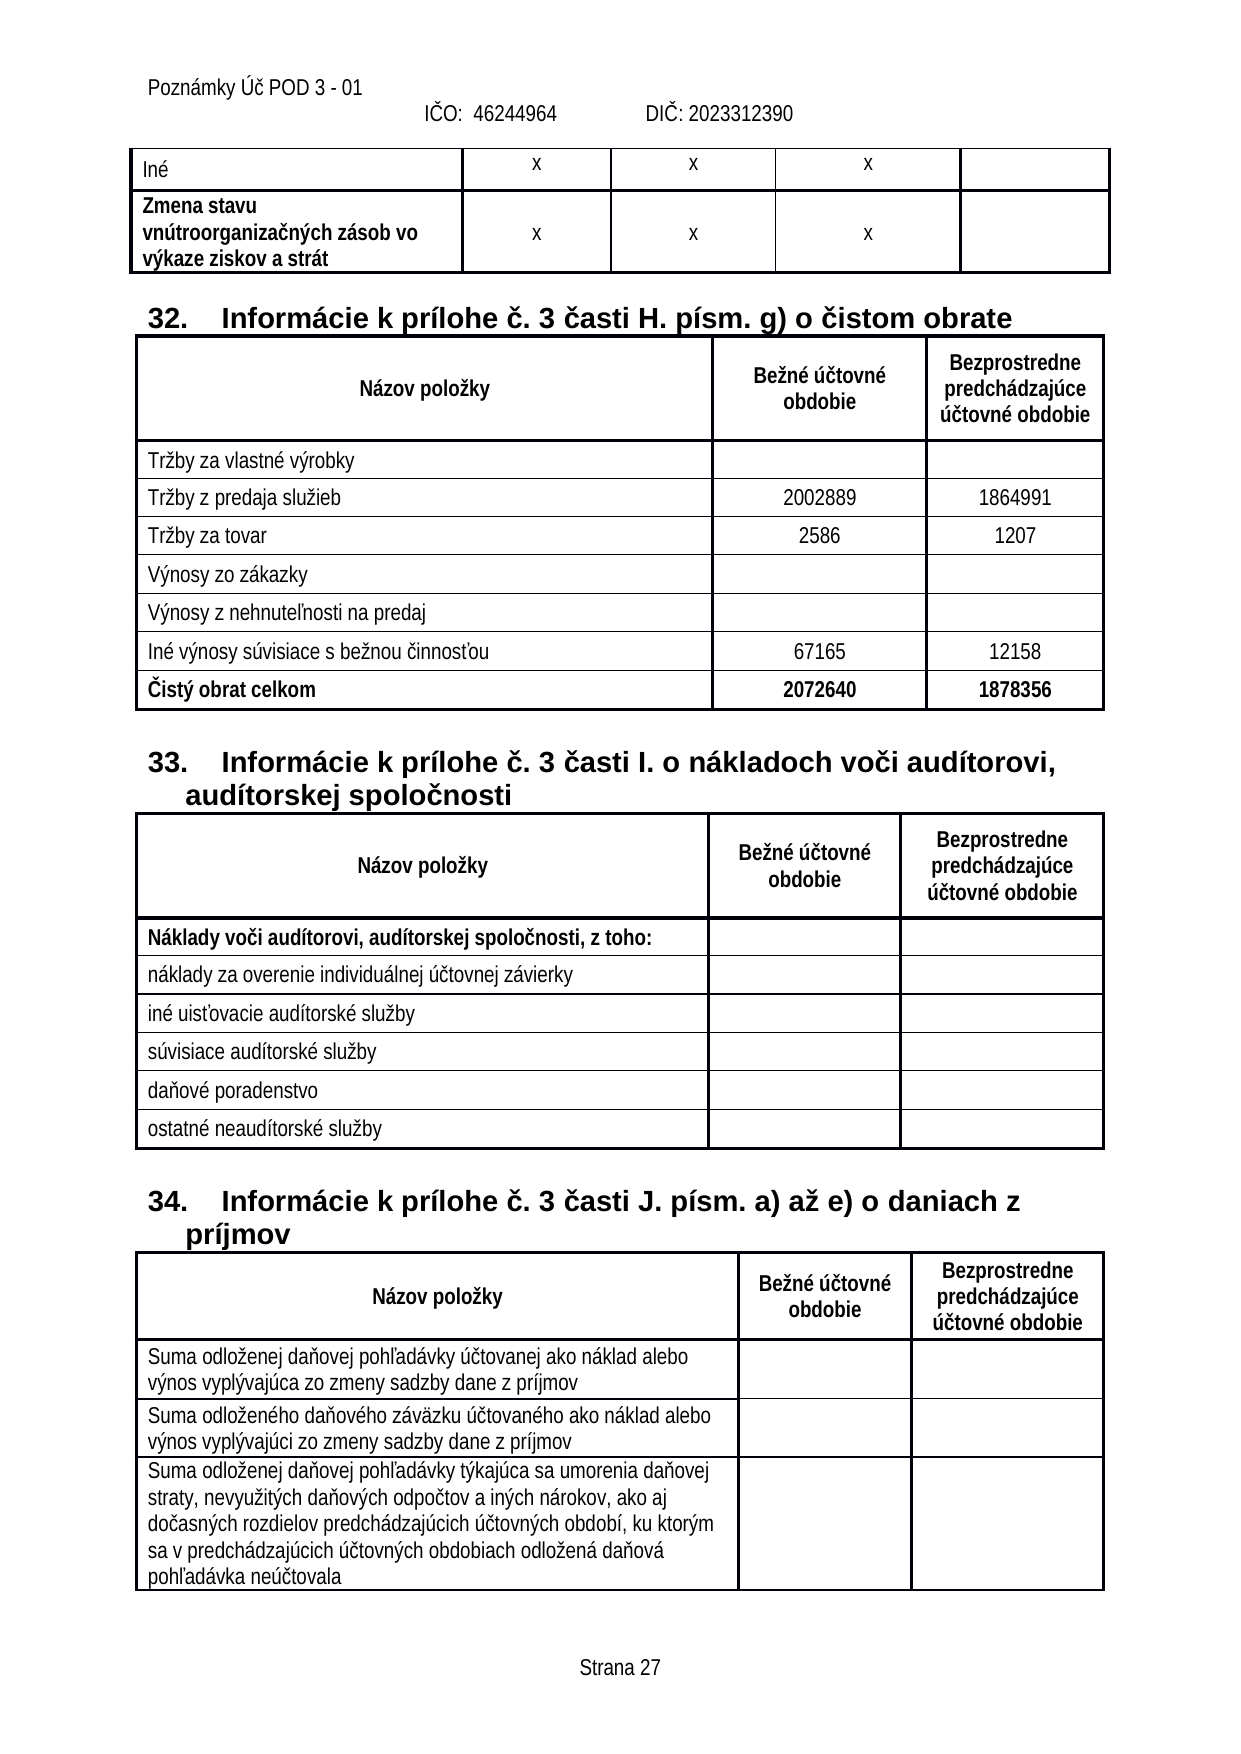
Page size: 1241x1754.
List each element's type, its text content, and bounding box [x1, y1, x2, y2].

table_cell Zmena stavu vnútroorganizačných zásob vo výkaze ziskov a strát [133, 192, 461, 271]
title Informácie k prílohe č. 3 časti I. o nákladoch voči audítorovi, audítorskej spoločnosti [148, 745, 1092, 812]
table_cell [710, 1033, 899, 1070]
table_cell [740, 1341, 910, 1397]
table_cell Iné [133, 149, 461, 189]
table_cell 2586 [714, 517, 925, 554]
table_cell ostatné neaudítorské služby [138, 1110, 707, 1147]
table_cell daňové poradenstvo [138, 1071, 707, 1109]
table_cell [962, 149, 1108, 189]
table_cell [902, 1110, 1102, 1147]
table_cell Výnosy z nehnuteľnosti na predaj [138, 594, 711, 631]
table_cell [714, 442, 925, 477]
table_cell [710, 920, 899, 955]
table_cell [913, 1341, 1102, 1397]
title Informácie k prílohe č. 3 časti J. písm. a) až e) o daniach z príjmov [148, 1184, 1092, 1251]
table_header Bezprostredne predchádzajúce účtovné obdobie [913, 1254, 1102, 1338]
table_cell x [464, 192, 610, 271]
table_header Bežné účtovné obdobie [710, 815, 899, 916]
table_cell 1864991 [928, 479, 1102, 516]
table_cell [962, 192, 1108, 271]
table_cell x [776, 149, 959, 189]
table_cell iné uisťovacie audítorské služby [138, 995, 707, 1032]
table_cell [928, 442, 1102, 477]
table_cell [710, 995, 899, 1032]
table_header Bezprostredne predchádzajúce účtovné obdobie [928, 338, 1102, 439]
table_cell [928, 594, 1102, 631]
table_cell Tržby z predaja služieb [138, 479, 711, 516]
table_cell x [612, 192, 775, 271]
table_cell Tržby za tovar [138, 517, 711, 554]
table_cell Iné výnosy súvisiace s bežnou činnosťou [138, 632, 711, 669]
table_cell súvisiace audítorské služby [138, 1033, 707, 1070]
title Informácie k prílohe č. 3 časti H. písm. g) o čistom obrate [148, 301, 1092, 334]
table_cell Čistý obrat celkom [138, 671, 711, 708]
table_cell [710, 956, 899, 993]
table_cell Suma odloženej daňovej pohľadávky účtovanej ako náklad alebo výnos vyplývajúca zo zmeny sadzby dane z príjmov [138, 1341, 737, 1397]
table_header Názov položky [138, 1254, 737, 1338]
table_cell [902, 1071, 1102, 1109]
table_cell [710, 1110, 899, 1147]
table_cell 1878356 [928, 671, 1102, 708]
table_cell [902, 920, 1102, 955]
table_cell [913, 1458, 1102, 1589]
table_cell 67165 [714, 632, 925, 669]
table_cell [902, 1033, 1102, 1070]
table_cell [902, 995, 1102, 1032]
table_header Bezprostredne predchádzajúce účtovné obdobie [902, 815, 1102, 916]
table_cell [928, 555, 1102, 593]
table_cell 1207 [928, 517, 1102, 554]
table_header Názov položky [138, 338, 711, 439]
table_cell Náklady voči audítorovi, audítorskej spoločnosti, z toho: [138, 920, 707, 955]
table_cell [714, 594, 925, 631]
table_cell Suma odloženého daňového záväzku účtovaného ako náklad alebo výnos vyplývajúci zo zmeny sadzby dane z príjmov [138, 1400, 737, 1456]
table_cell [740, 1399, 910, 1456]
table_header Názov položky [138, 815, 707, 916]
table_header Bežné účtovné obdobie [740, 1254, 910, 1338]
table_cell Výnosy zo zákazky [138, 555, 711, 593]
table_cell [714, 555, 925, 593]
table_cell 2072640 [714, 671, 925, 708]
table_cell [902, 956, 1102, 993]
table_cell Suma odloženej daňovej pohľadávky týkajúca sa umorenia daňovej straty, nevyužitých daňových odpočtov a iných nárokov, ako aj dočasných rozdielov predchádzajúcich účtovných období, ku ktorým sa v predchádzajúcich účtovných obdobiach odložená daňová pohľadávka neúčtovala [138, 1458, 737, 1589]
table_cell x [464, 149, 610, 189]
table_cell 2002889 [714, 479, 925, 516]
table_cell [913, 1399, 1102, 1456]
table_cell náklady za overenie individuálnej účtovnej závierky [138, 956, 707, 993]
table_cell [710, 1071, 899, 1109]
table_cell x [612, 149, 775, 189]
table_cell [740, 1458, 910, 1589]
table_cell x [776, 192, 959, 271]
table_header Bežné účtovné obdobie [714, 338, 925, 439]
table_cell 12158 [928, 632, 1102, 669]
table_cell Tržby za vlastné výrobky [138, 442, 711, 477]
